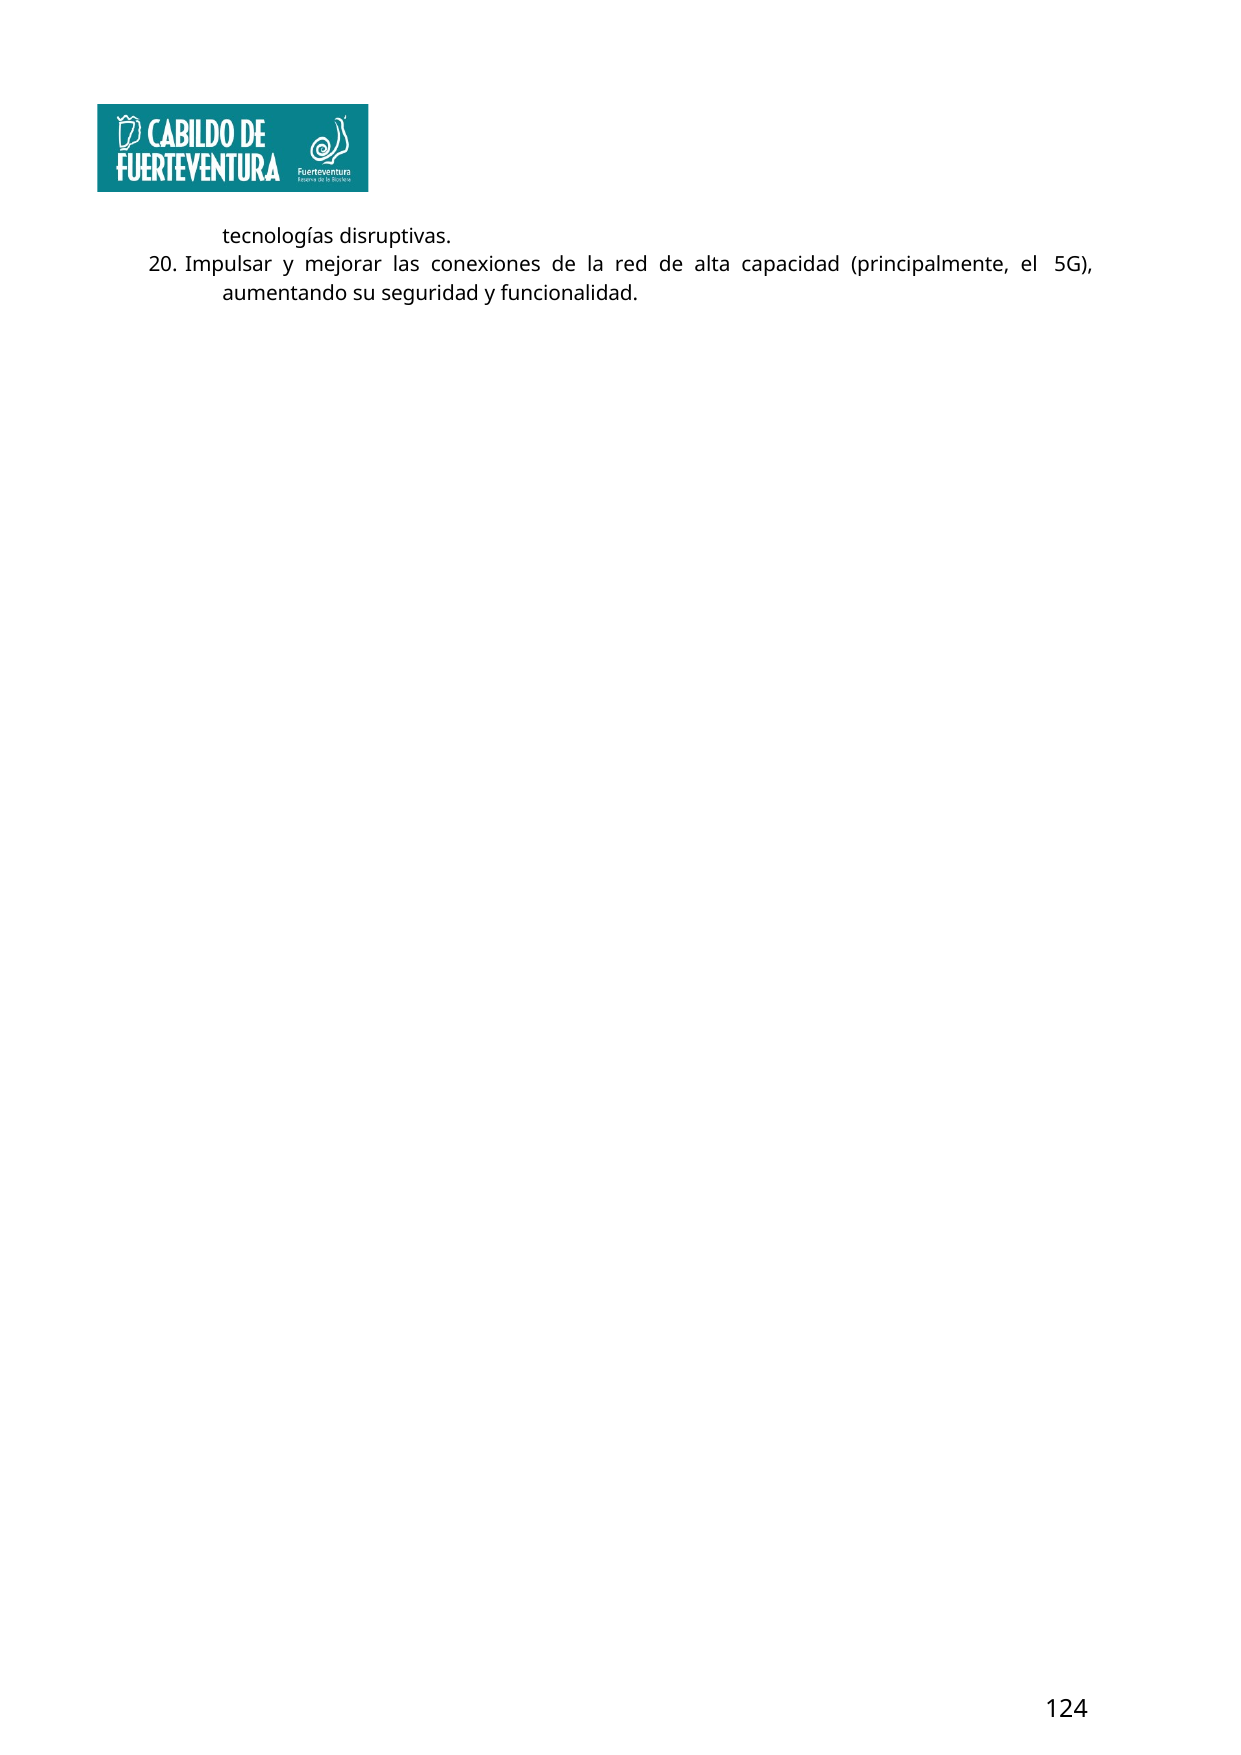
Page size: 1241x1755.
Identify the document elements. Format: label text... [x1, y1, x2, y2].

list Impulsar y mejorar las conexiones de la red de alta capacidad (principalmente, el 5G), aumentando su seguridad y funcionalidad. [148, 249, 1093, 306]
list tecnologías disruptivas. [148, 221, 1093, 249]
